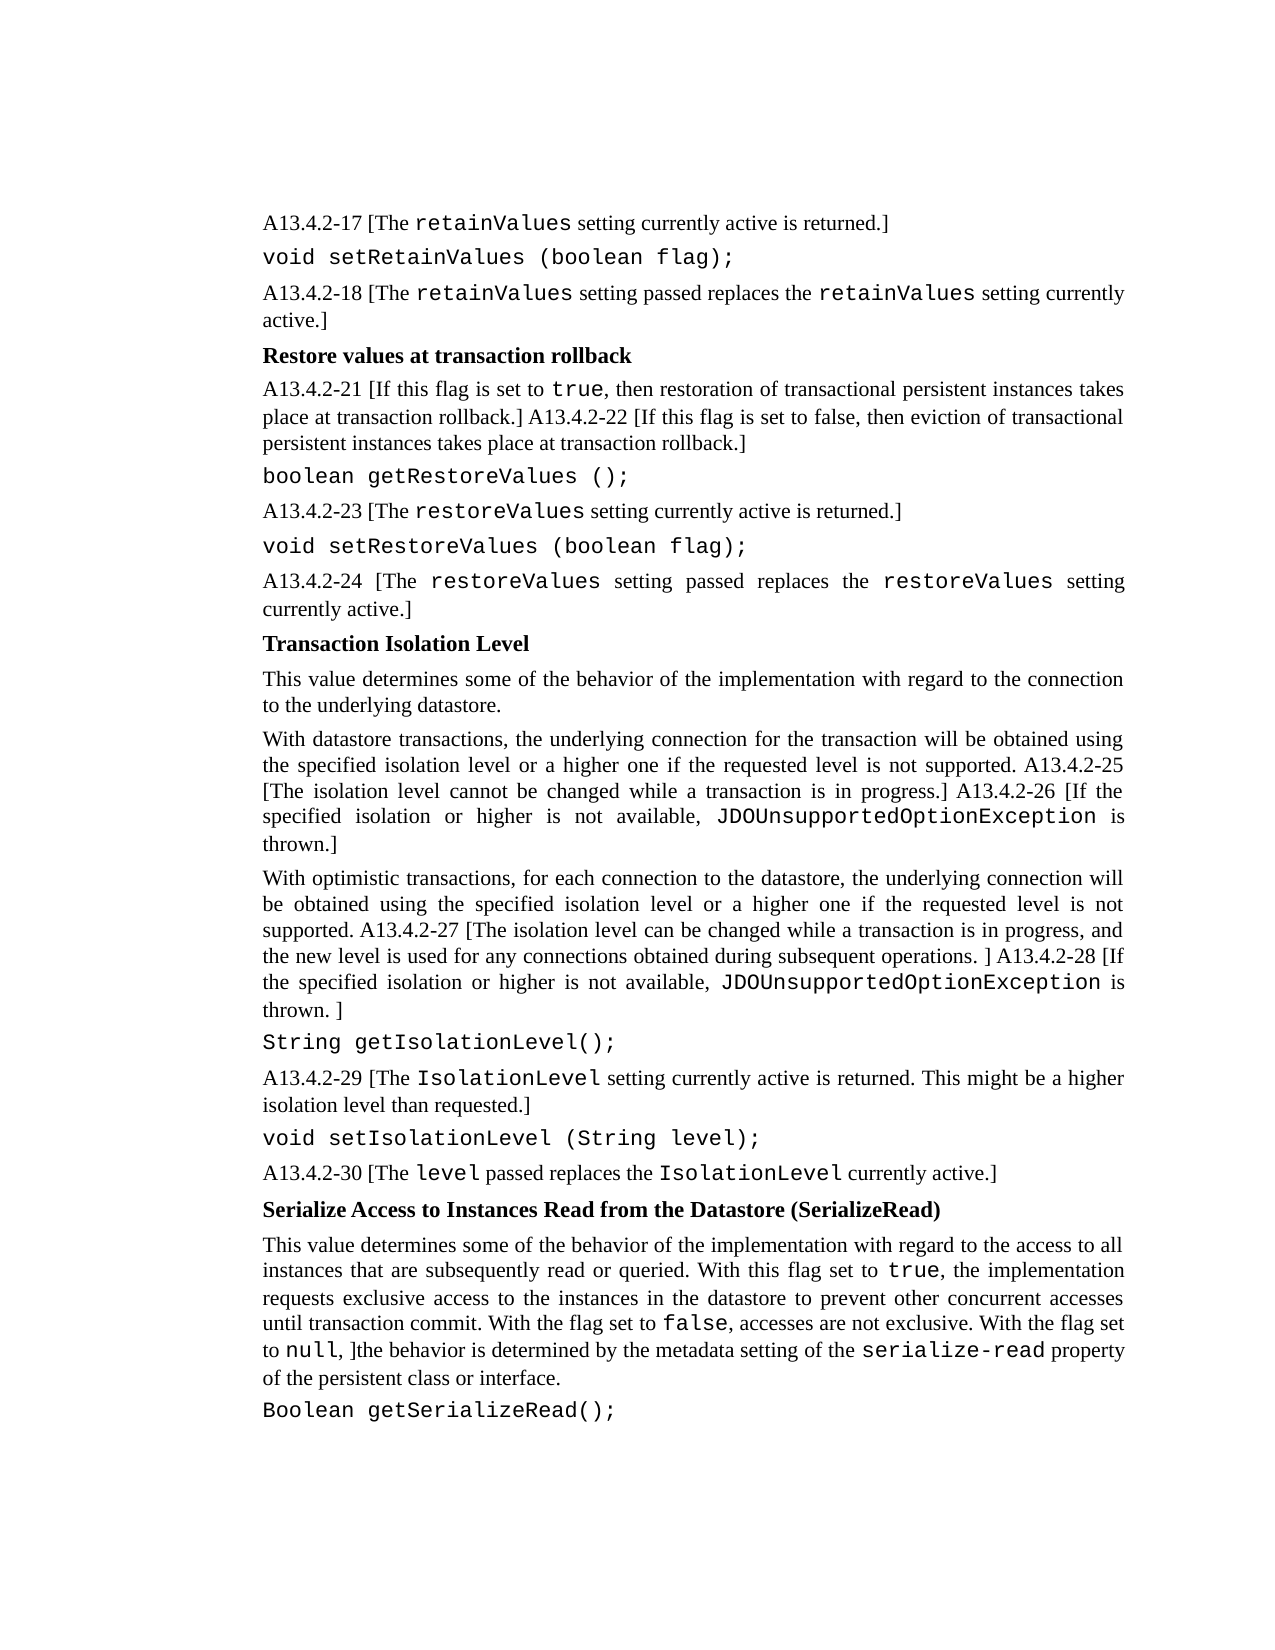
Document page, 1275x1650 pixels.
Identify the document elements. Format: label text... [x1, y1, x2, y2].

text A13.4.2-21 [If this flag is set to true, then restoration of transactional persistent instances takes place at transaction rollback.] A13.4.2-22 [If this flag is set to false, then eviction of transactional persistent instances takes place at transaction rollback.] [262, 376, 1125, 456]
text A13.4.2-30 [The level passed replaces the IsolationLevel currently active.] [262, 1160, 1125, 1187]
text With optimistic transactions, for each connection to the datastore, the underlying connection will be obtained using the specified isolation level or a higher one if the requested level is not supported. A13.4.2-27 [The isolation level can be changed while a transaction is in progress, and the new level is used for any connections obtained during subsequent operations. ] A13.4.2-28 [If the specified isolation or higher is not available, JDOUnsupportedOptionException is thrown. ] [262, 864, 1125, 1022]
text A13.4.2-24 [The restoreValues setting passed replaces the restoreValues setting currently active.] [262, 568, 1125, 621]
subtitle Transaction Isolation Level [150, 629, 1125, 656]
text void setRestoreValues (boolean flag); [262, 533, 1125, 559]
text This value determines some of the behavior of the implementation with regard to the connection to the underlying datastore. [262, 665, 1125, 717]
subtitle Restore values at transaction rollback [150, 341, 1125, 368]
text Boolean getSerializeRead(); [262, 1398, 1125, 1424]
text void setRetainValues (boolean flag); [262, 245, 1125, 271]
subtitle Serialize Access to Instances Read from the Datastore (SerializeRead) [150, 1196, 1125, 1223]
text This value determines some of the behavior of the implementation with regard to the access to all instances that are subsequently read or queried. With this flag set to true, the implementation requests exclusive access to the instances in the datastore to prevent other concurrent accesses until transaction commit. With the flag set to false, accesses are not exclusive. With the flag set to null, ]the behavior is determined by the metadata setting of the serialize-read property of the persistent class or interface. [262, 1231, 1125, 1390]
text A13.4.2-29 [The IsolationLevel setting currently active is returned. This might be a higher isolation level than requested.] [262, 1064, 1125, 1117]
text void setIsolationLevel (String level); [262, 1126, 1125, 1152]
text A13.4.2-18 [The retainValues setting passed replaces the retainValues setting currently active.] [262, 280, 1125, 333]
text A13.4.2-23 [The restoreValues setting currently active is returned.] [262, 498, 1125, 525]
text With datastore transactions, the underlying connection for the transaction will be obtained using the specified isolation level or a higher one if the requested level is not supported. A13.4.2-25 [The isolation level cannot be changed while a transaction is in progress.] A13.4.2-26 [If the specified isolation or higher is not available, JDOUnsupportedOptionException is thrown.] [262, 725, 1125, 856]
text A13.4.2-17 [The retainValues setting currently active is returned.] [262, 210, 1125, 237]
text String getIsolationLevel(); [262, 1030, 1125, 1056]
text boolean getRestoreValues (); [262, 464, 1125, 490]
